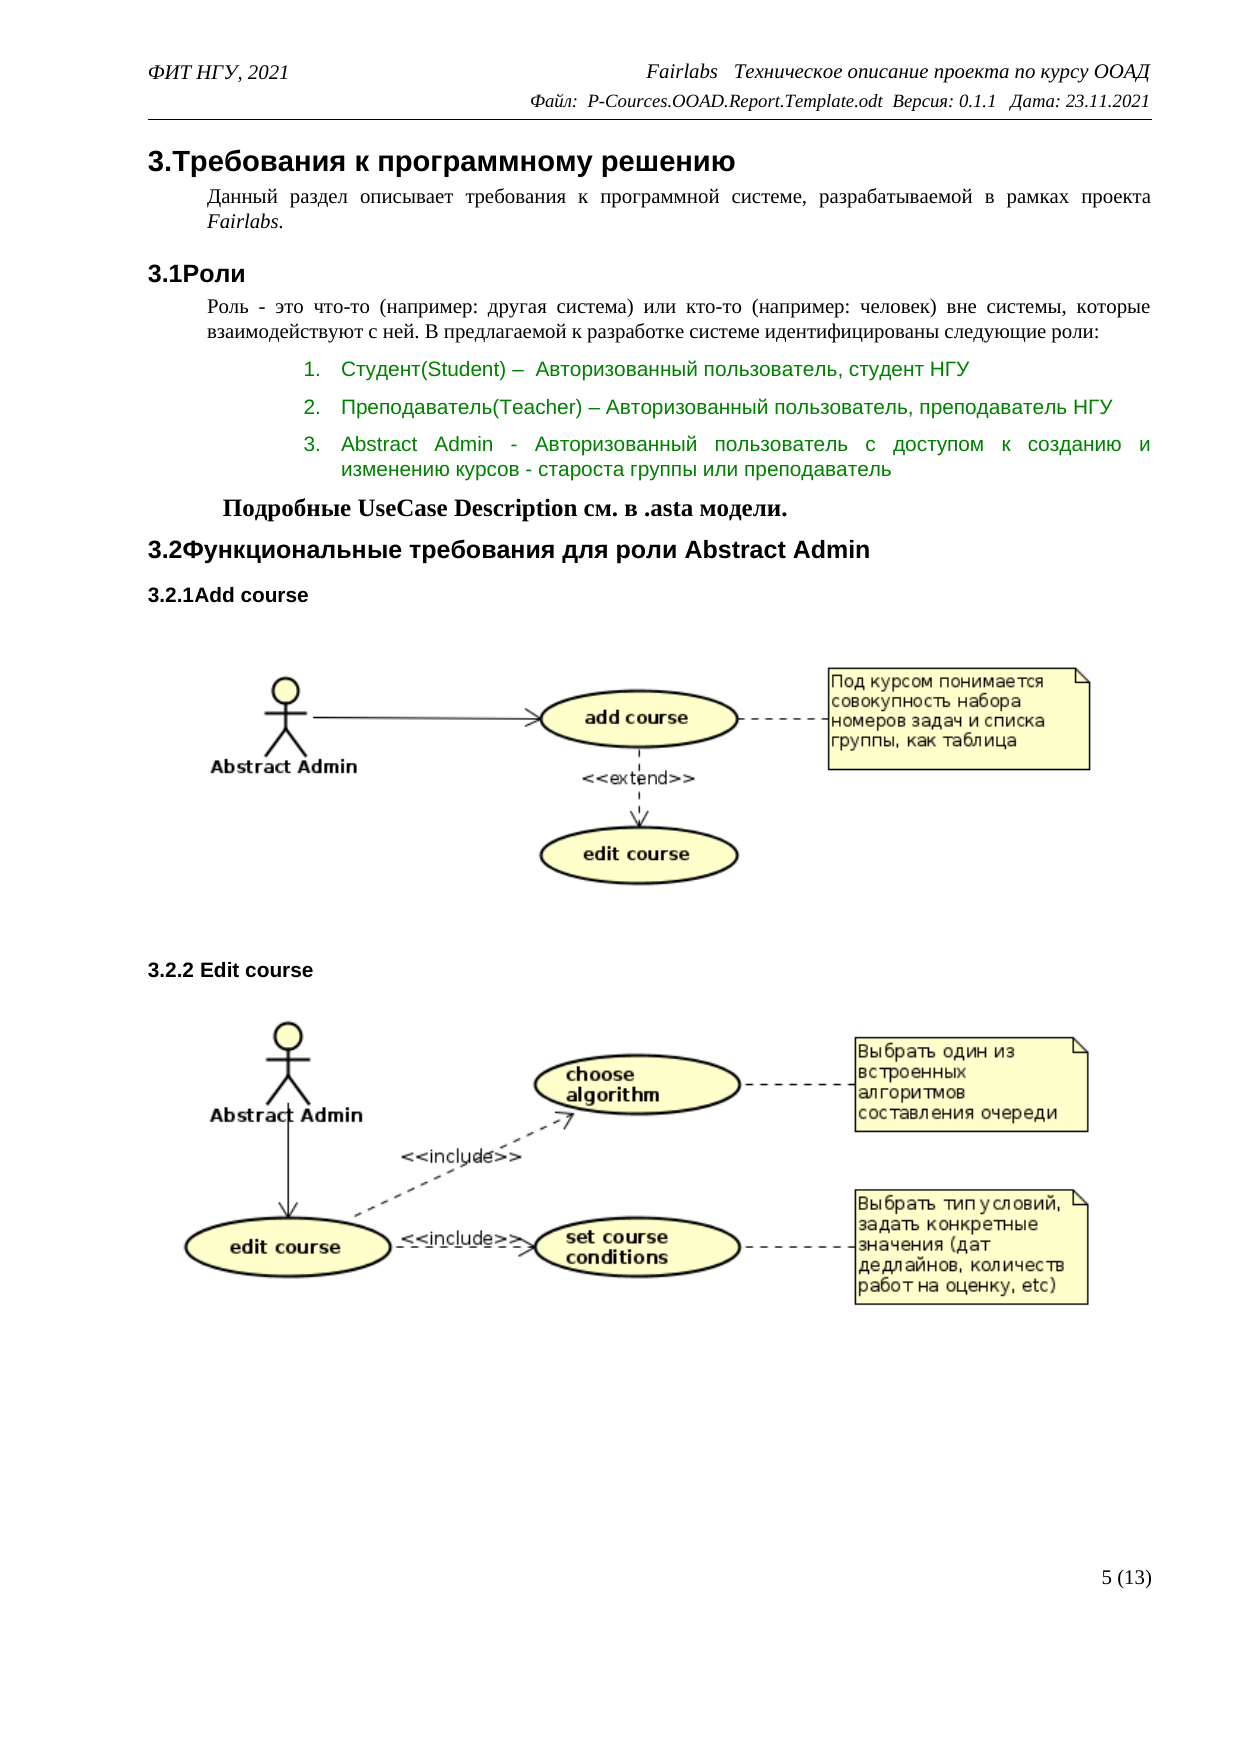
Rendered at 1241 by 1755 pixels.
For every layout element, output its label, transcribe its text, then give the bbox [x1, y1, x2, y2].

list Студент(Student) – Авторизованный пользователь, студент НГУ [303, 356, 1152, 381]
subtitle Требования к программному решению [148, 144, 1152, 177]
text Подробные UseCase Description см. в .asta модели. [148, 493, 1152, 522]
text Роль - это что-то (например: другая система) или кто-то (например: человек) вне системы, которые взаимодействуют с ней. В предлагаемой к разработке системе идентифицированы следующие роли: [207, 293, 1152, 343]
picture [166, 613, 1133, 908]
subtitle Edit course [148, 956, 1152, 981]
subtitle Функциональные требования для роли Abstract Admin [148, 535, 1152, 563]
subtitle Роли [148, 258, 1152, 287]
subtitle Add course [148, 582, 1152, 607]
list Преподаватель(Teacher) – Авторизованный пользователь, преподаватель НГУ [303, 393, 1152, 418]
list Abstract Admin - Авторизованный пользователь с доступом к созданию и изменению курсов - староста группы или преподаватель [303, 431, 1152, 481]
text Данный раздел описывает требования к программной системе, разрабатываемой в рамках проекта Fairlabs. [207, 183, 1152, 233]
picture [162, 1015, 1137, 1341]
